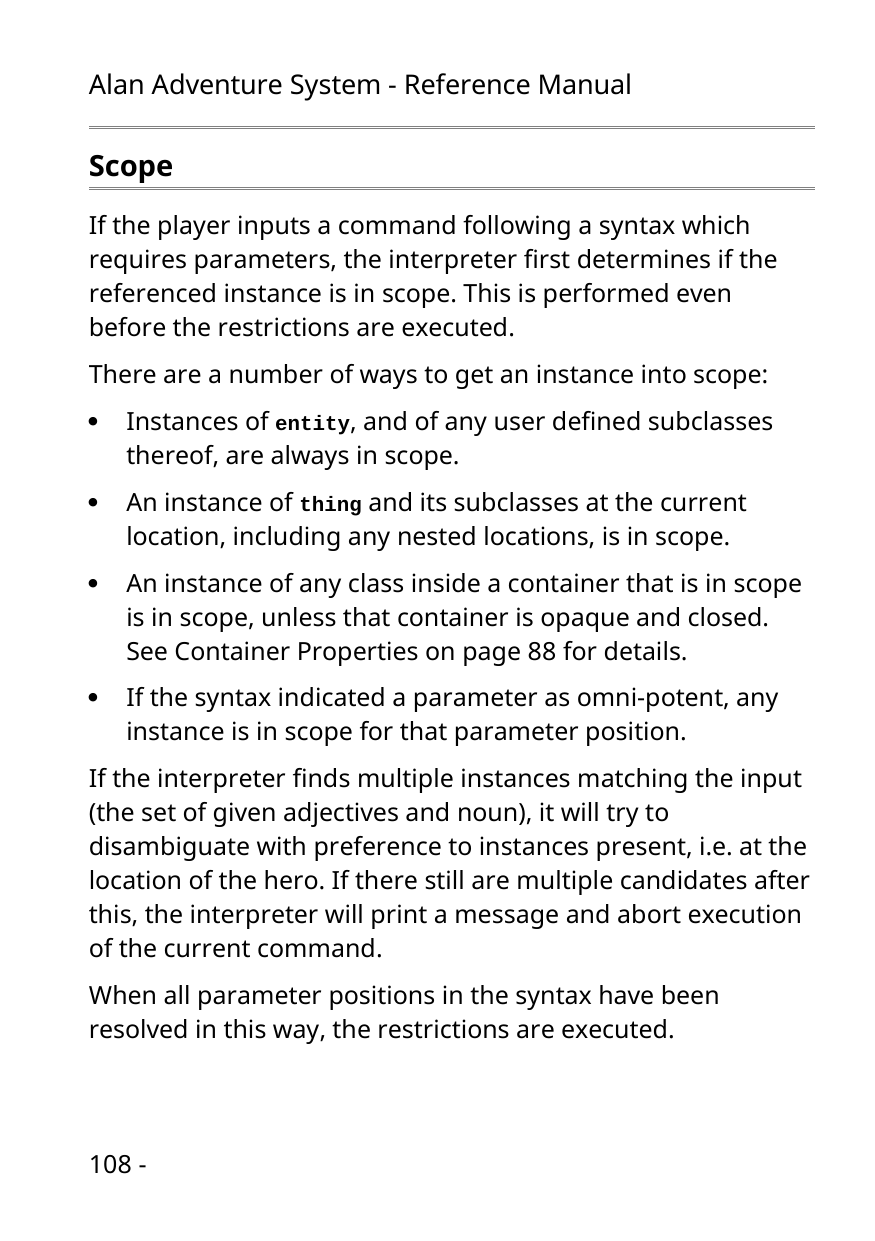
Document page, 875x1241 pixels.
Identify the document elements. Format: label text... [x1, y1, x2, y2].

subtitle Scope [88, 146, 815, 189]
list If the syntax indicated a parameter as omni-potent, any instance is in scope for that parameter position. [88, 680, 815, 748]
text If the player inputs a command following a syntax which requires parameters, the interpreter first determines if the referenced instance is in scope. This is performed even before the restrictions are executed. [88, 208, 815, 344]
list An instance of any class inside a container that is in scope is in scope, unless that container is opaque and closed. See Container Properties on page 69 for details. [88, 566, 815, 667]
text When all parameter positions in the syntax have been resolved in this way, the restrictions are executed. [88, 978, 815, 1046]
text If the interpreter finds multiple instances matching the input (the set of given adjectives and noun), it will try to disambiguate with preference to instances present, i.e. at the location of the hero. If there still are multiple candidates after this, the interpreter will print a message and abort execution of the current command. [88, 761, 815, 965]
text There are a number of ways to get an instance into scope: [88, 357, 815, 391]
list Instances of entity, and of any user defined subclasses thereof, are always in scope. [88, 404, 815, 472]
list An instance of thing and its subclasses at the current location, including any nested locations, is in scope. [88, 485, 815, 553]
